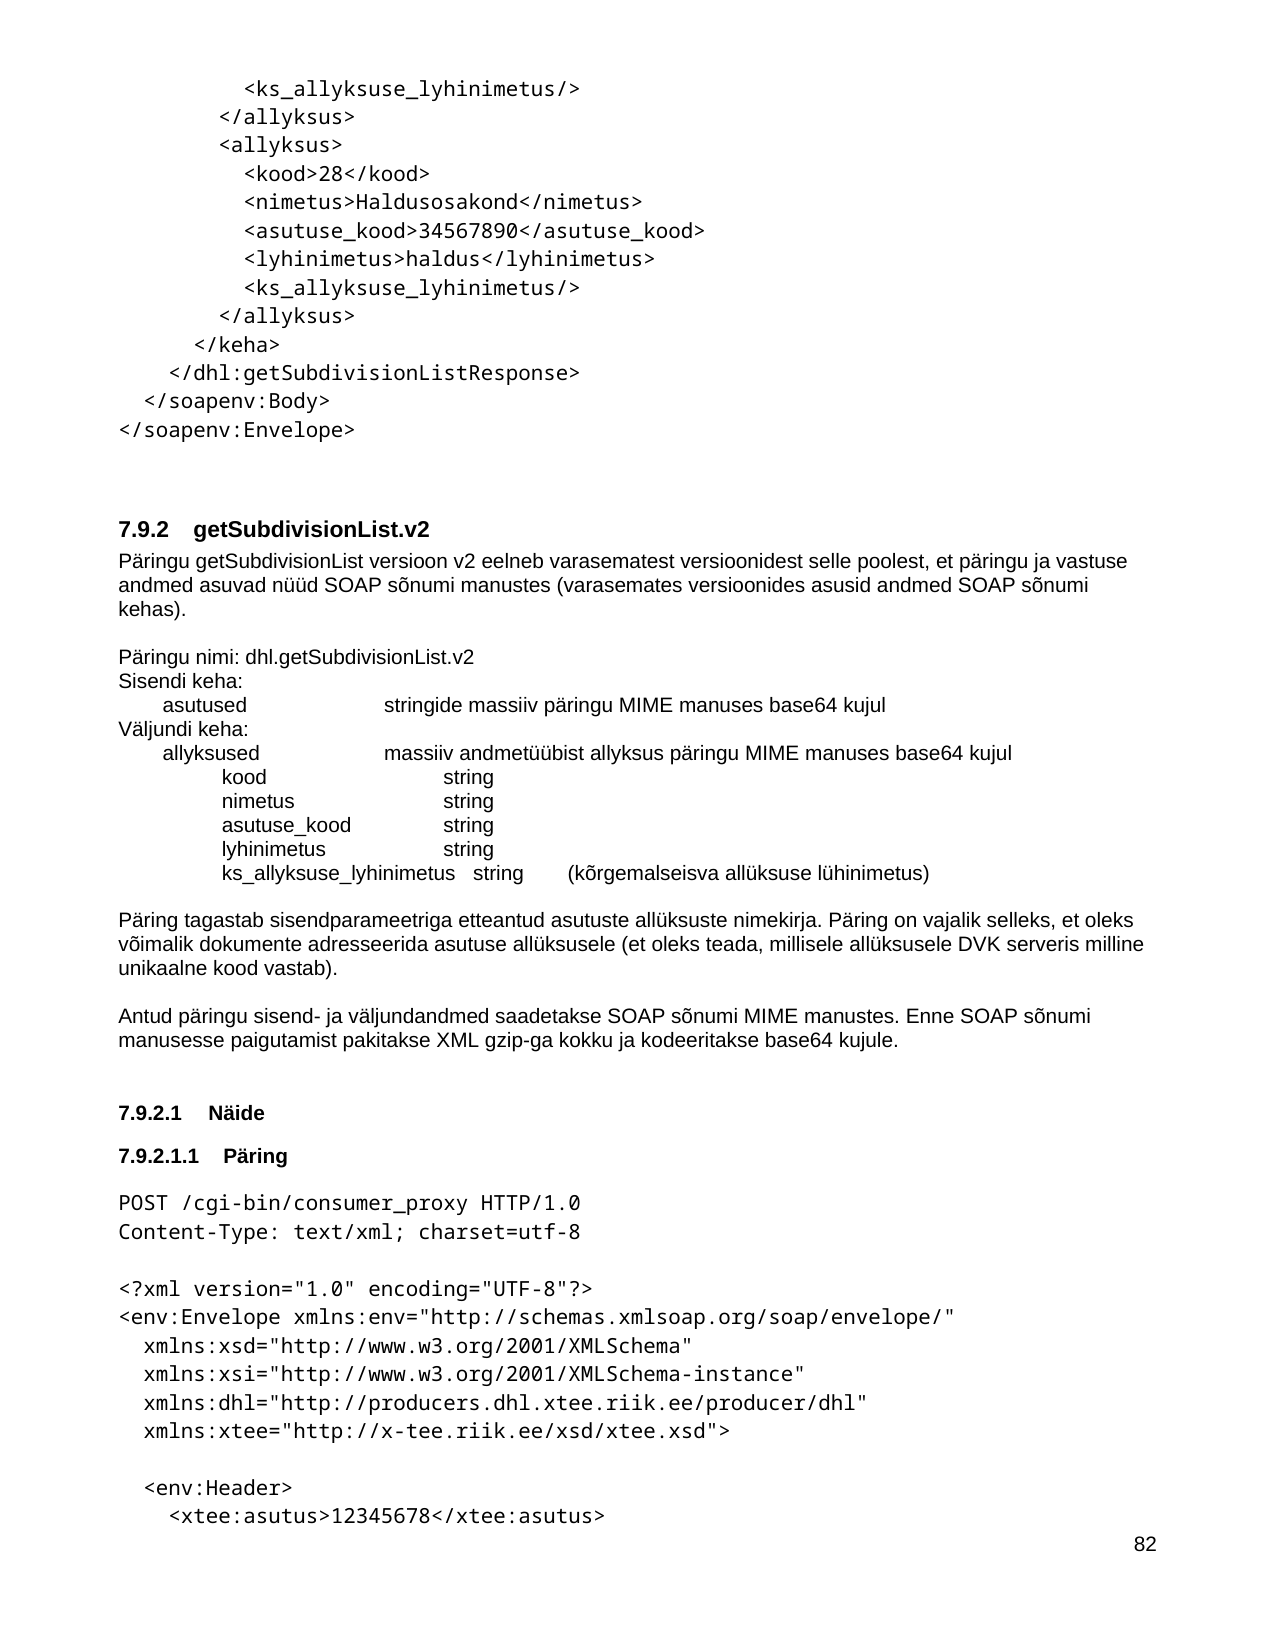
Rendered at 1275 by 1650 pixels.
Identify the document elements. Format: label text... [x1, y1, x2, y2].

text nimetus string [118, 788, 1157, 812]
text ks_allyksuse_lyhinimetus string (kõrgemalseisva allüksuse lühinimetus) [118, 860, 1157, 884]
text <nimetus>Haldusosakond</nimetus> [118, 187, 1157, 216]
text </soapenv:Body> [118, 387, 1157, 415]
text <env:Header> [118, 1473, 1157, 1501]
text <ks_allyksuse_lyhinimetus/> [118, 74, 1157, 102]
text <allyksus> [118, 131, 1157, 159]
text Antud päringu sisend- ja väljundandmed saadetakse SOAP sõnumi MIME manustes. Enne SOAP sõnumi manusesse paigutamist pakitakse XML gzip-ga kokku ja kodeeritakse base64 kujule. [118, 1004, 1157, 1052]
text </dhl:getSubdivisionListResponse> [118, 358, 1157, 387]
subtitle getSubdivisionList.v2 [118, 516, 1157, 543]
text Väljundi keha: [118, 717, 1157, 741]
text allyksused massiiv andmetüübist allyksus päringu MIME manuses base64 kujul [118, 741, 1157, 764]
text asutused stringide massiiv päringu MIME manuses base64 kujul [118, 693, 1157, 717]
text xmlns:xsi="http://www.w3.org/2001/XMLSchema-instance" [118, 1359, 1157, 1388]
text kood string [118, 764, 1157, 788]
text Content-Type: text/xml; charset=utf-8 [118, 1217, 1157, 1245]
text <lyhinimetus>haldus</lyhinimetus> [118, 244, 1157, 273]
text xmlns:xsd="http://www.w3.org/2001/XMLSchema" [118, 1331, 1157, 1359]
subtitle Näide [118, 1101, 1157, 1125]
text </keha> [118, 330, 1157, 358]
text <asutuse_kood>34567890</asutuse_kood> [118, 216, 1157, 244]
text POST /cgi-bin/consumer_proxy HTTP/1.0 [118, 1188, 1157, 1217]
text </soapenv:Envelope> [118, 415, 1157, 443]
text Päringu nimi: dhl.getSubdivisionList.v2 [118, 645, 1157, 669]
text <?xml version="1.0" encoding="UTF-8"?> [118, 1274, 1157, 1302]
text xmlns:dhl="http://producers.dhl.xtee.riik.ee/producer/dhl" [118, 1388, 1157, 1416]
text Sisendi keha: [118, 669, 1157, 693]
text lyhinimetus string [118, 836, 1157, 860]
text Päring tagastab sisendparameetriga etteantud asutuste allüksuste nimekirja. Päring on vajalik selleks, et oleks võimalik dokumente adresseerida asutuse allüksusele (et oleks teada, millisele allüksusele DVK serveris milline unikaalne kood vastab). [118, 908, 1157, 980]
text </allyksus> [118, 102, 1157, 131]
text <ks_allyksuse_lyhinimetus/> [118, 273, 1157, 301]
subtitle Päring [118, 1144, 1157, 1168]
text <kood>28</kood> [118, 159, 1157, 187]
text <xtee:asutus>12345678</xtee:asutus> [118, 1501, 1157, 1530]
text Päringu getSubdivisionList versioon v2 eelneb varasematest versioonidest selle poolest, et päringu ja vastuse andmed asuvad nüüd SOAP sõnumi manustes (varasemates versioonides asusid andmed SOAP sõnumi kehas). [118, 549, 1157, 621]
text <env:Envelope xmlns:env="http://schemas.xmlsoap.org/soap/envelope/" [118, 1302, 1157, 1331]
text xmlns:xtee="http://x-tee.riik.ee/xsd/xtee.xsd"> [118, 1416, 1157, 1444]
text asutuse_kood string [118, 812, 1157, 836]
text </allyksus> [118, 301, 1157, 330]
